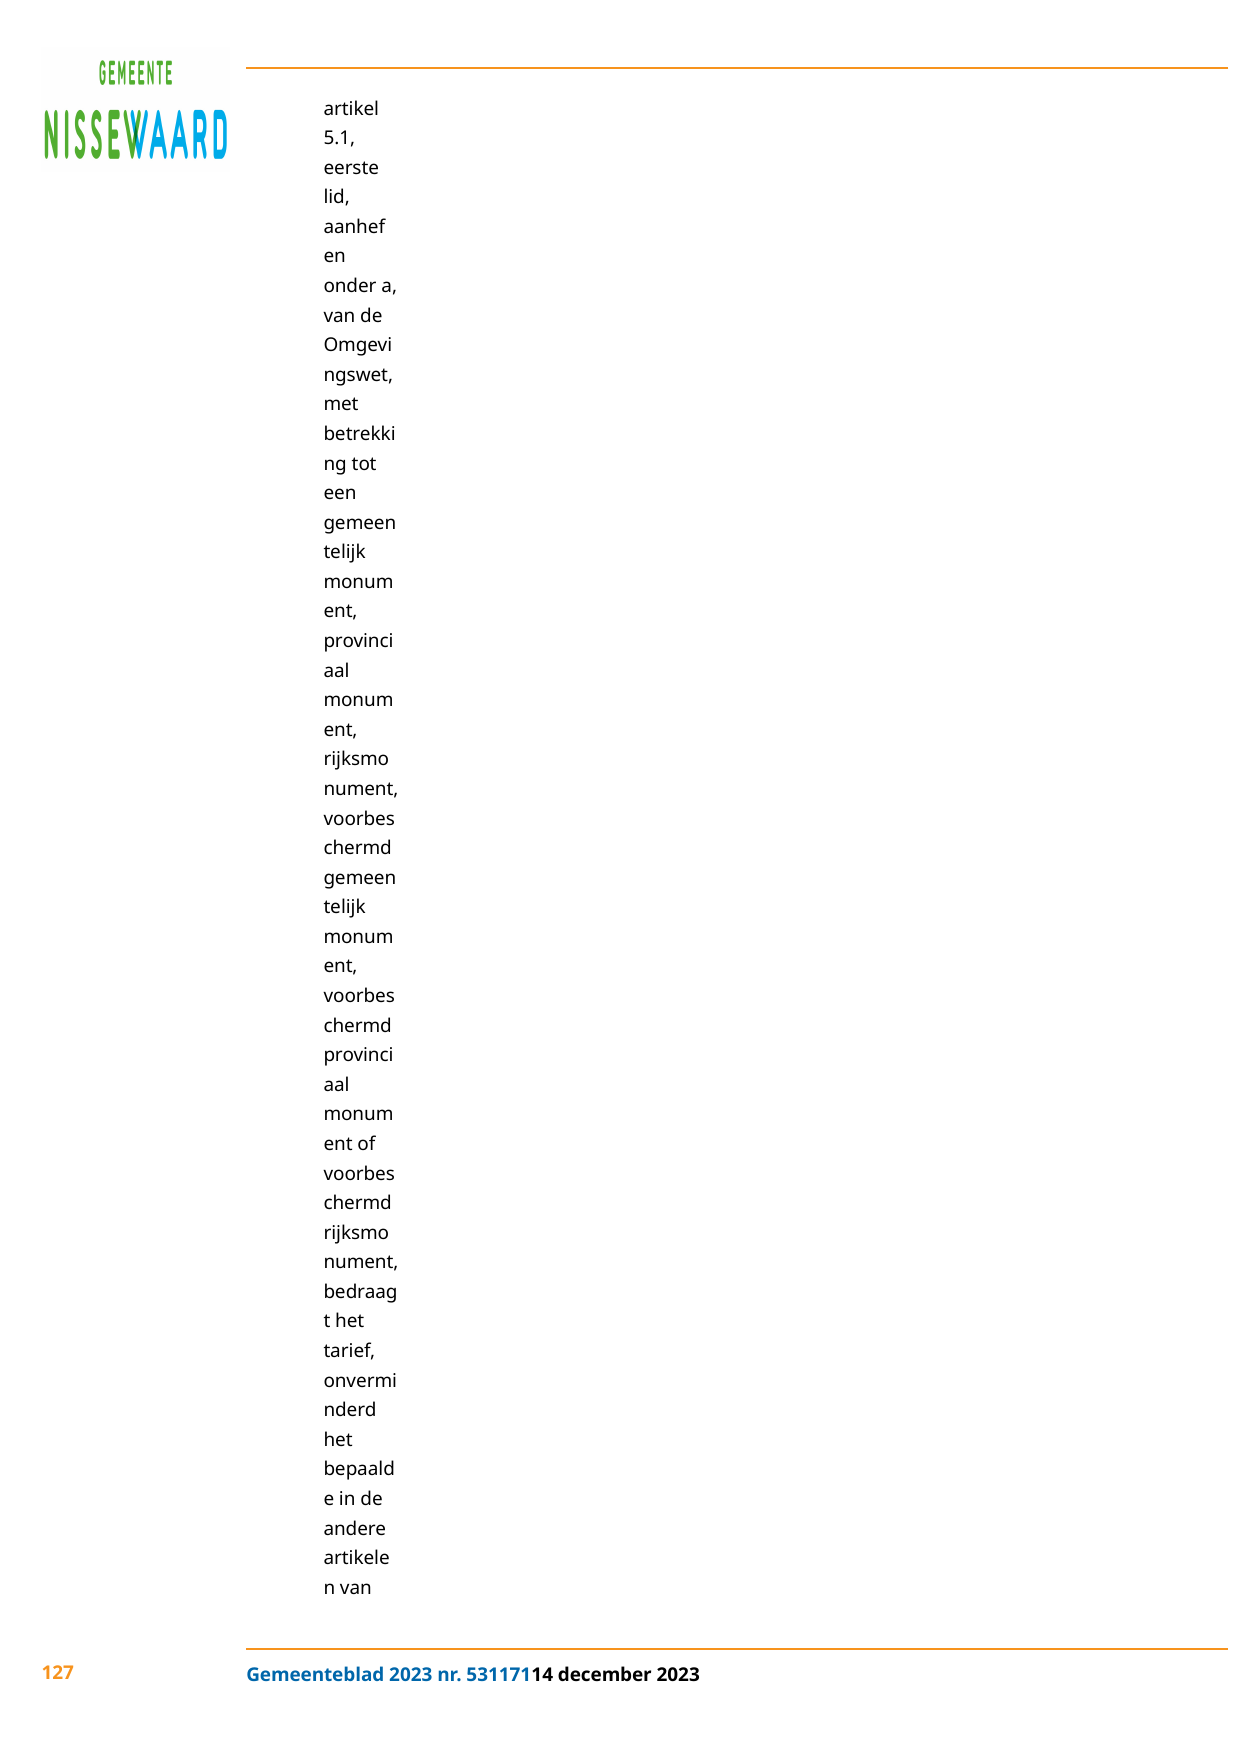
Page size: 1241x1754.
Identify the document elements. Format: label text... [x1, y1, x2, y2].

table_cell [399, 95, 474, 1600]
picture [41, 47, 231, 172]
table_cell [248, 95, 323, 1600]
table_cell artikel 5.1, eerste lid, aanhef en onder a, van de Omgevingswet, met betrekking tot een gemeentelijk monument, provinciaal monument, rijksmonument, voorbeschermd gemeentelijk monument, voorbeschermd provinciaal monument of voorbeschermd rijksmonument, bedraagt het tarief, onverminderd het bepaalde in de andere artikelen van [323, 95, 398, 1600]
